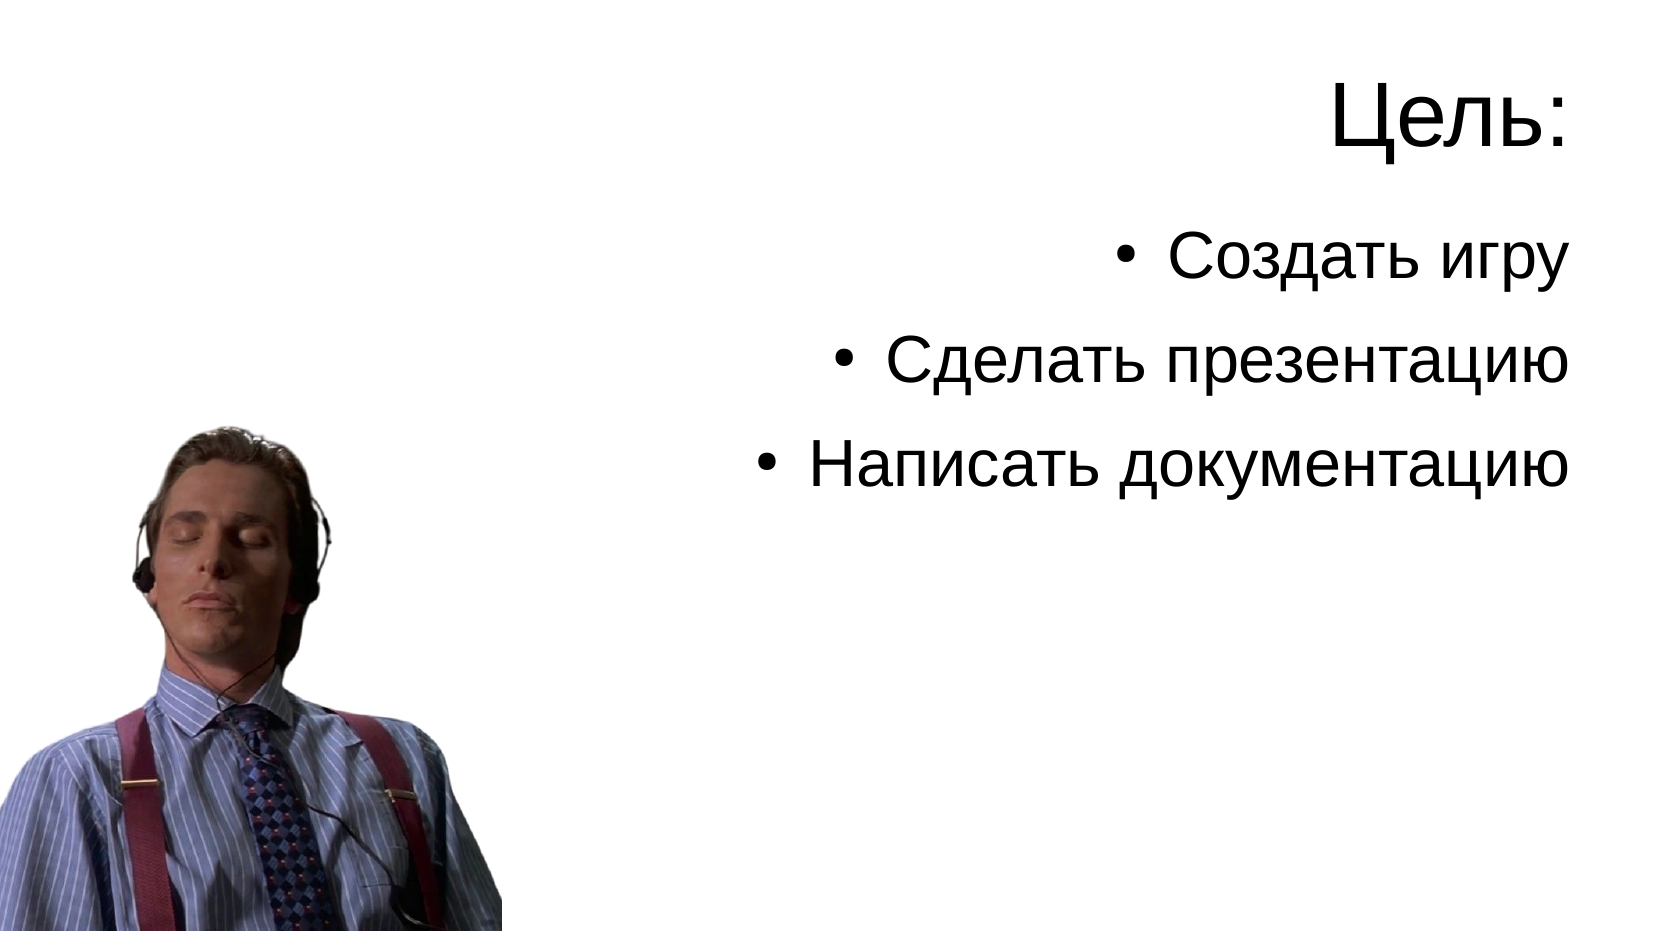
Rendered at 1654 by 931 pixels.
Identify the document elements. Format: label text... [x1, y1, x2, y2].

list Создать игру Сделать презентацию Написать документацию [708, 217, 1571, 758]
title Цель: [82, 37, 1571, 193]
picture [0, 380, 502, 931]
